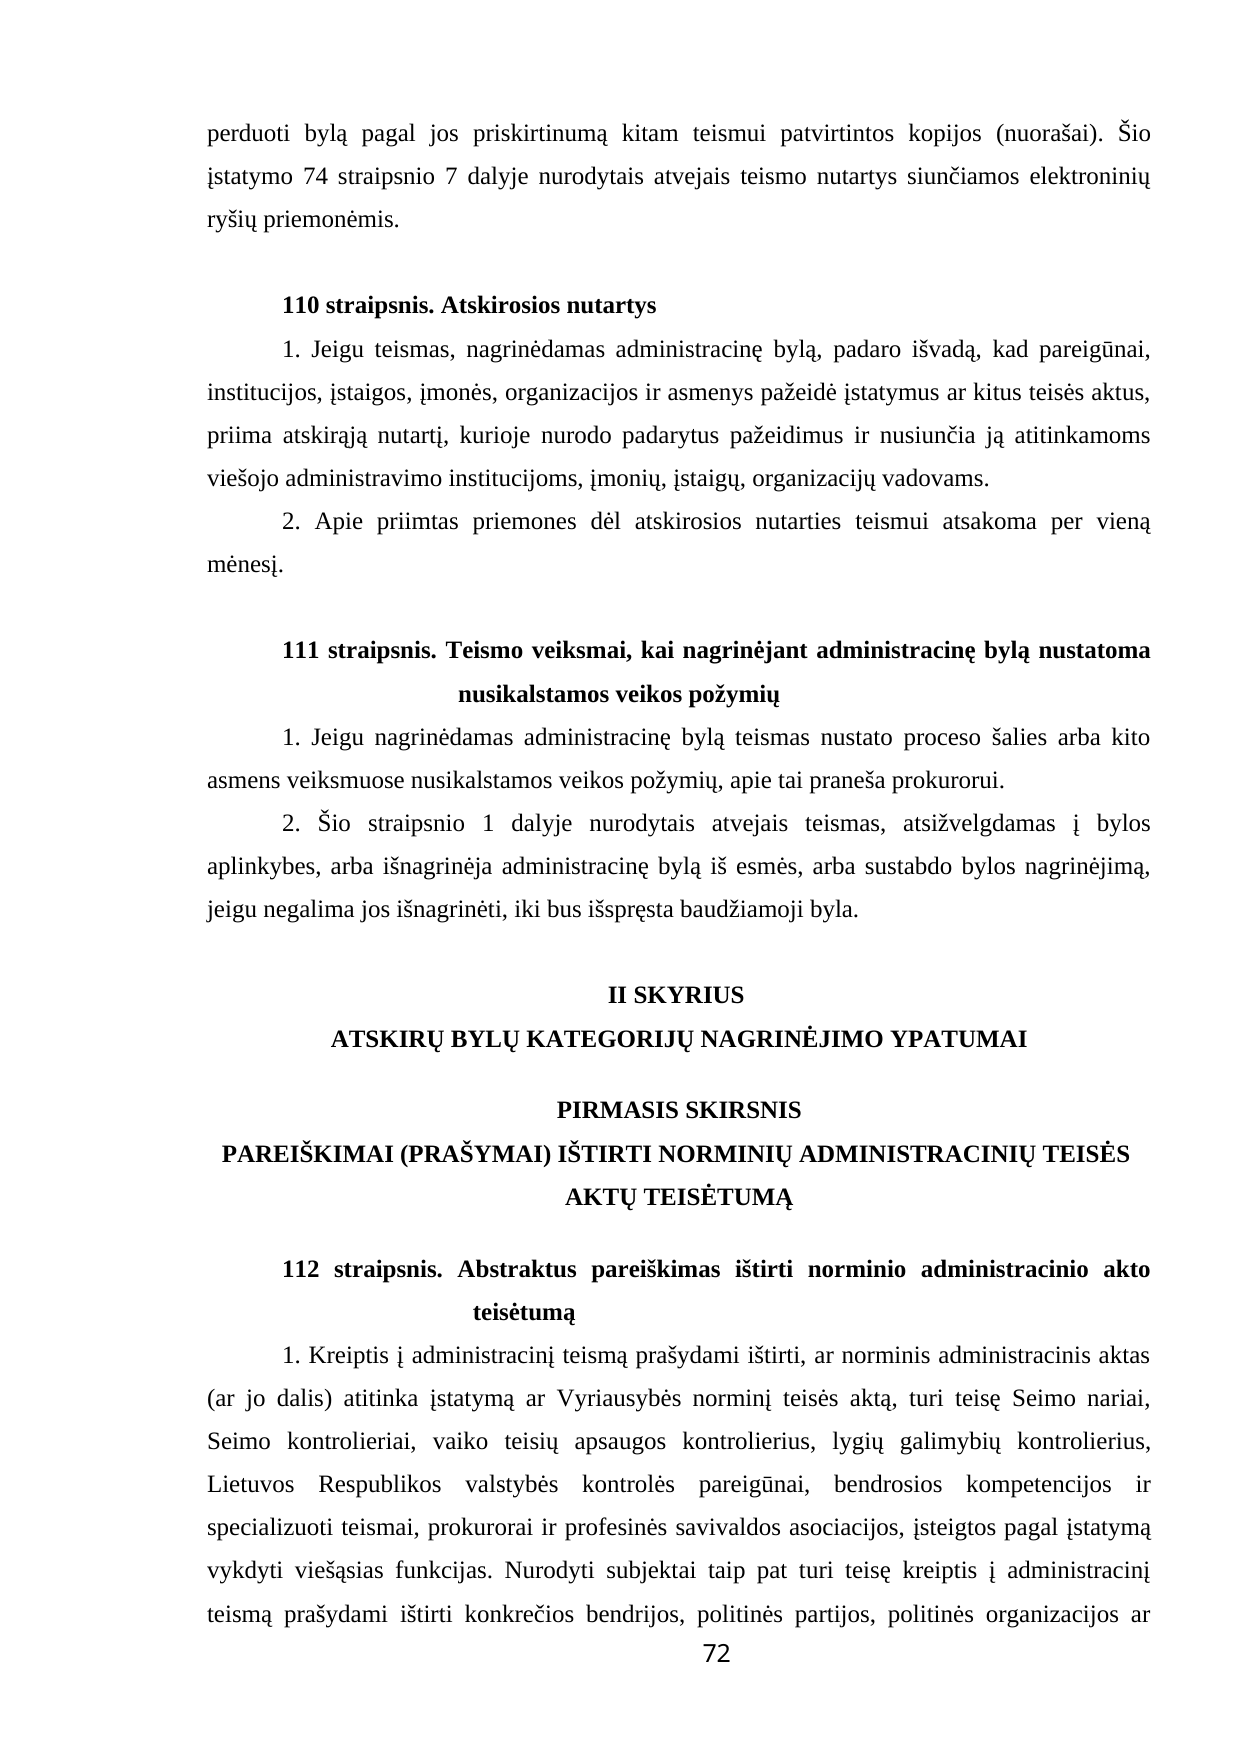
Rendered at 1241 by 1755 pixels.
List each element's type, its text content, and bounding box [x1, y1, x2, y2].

text II SKYRIUS [207, 981, 1152, 1009]
text ATSKIRŲ BYLŲ KATEGORIJŲ NAGRINĖJIMO YPATUMAI [207, 1024, 1152, 1052]
text 1. Jeigu teismas, nagrinėdamas administracinę bylą, padaro išvadą, kad pareigūnai, institucijos, įstaigos, įmonės, organizacijos ir asmenys pažeidė įstatymus ar kitus teisės aktus, priima atskirąją nutartį, kurioje nurodo padarytus pažeidimus ir nusiunčia ją atitinkamoms viešojo administravimo institucijoms, įmonių, įstaigų, organizacijų vadovams. [207, 334, 1152, 492]
text AKTŲ TEISĖTUMĄ [207, 1182, 1152, 1211]
text 110 straipsnis. Atskirosios nutartys [207, 291, 1152, 319]
text PIRMASIS SKIRSNIS [207, 1096, 1152, 1124]
text perduoti bylą pagal jos priskirtinumą kitam teismui patvirtintos kopijos (nuorašai). Šio įstatymo 74 straipsnio 7 dalyje nurodytais atvejais teismo nutartys siunčiamos elektroninių ryšių priemonėmis. [207, 118, 1152, 233]
text 112 straipsnis. Abstraktus pareiškimas ištirti norminio administracinio akto teisėtumą [282, 1254, 1152, 1326]
text 111 straipsnis. Teismo veiksmai, kai nagrinėjant administracinę bylą nustatoma nusikalstamos veikos požymių [282, 636, 1152, 707]
text PAREIŠKIMAI (PRAŠYMAI) IŠTIRTI NORMINIŲ ADMINISTRACINIŲ TEISĖS [207, 1139, 1152, 1167]
text 2. Šio straipsnio 1 dalyje nurodytais atvejais teismas, atsižvelgdamas į bylos aplinkybes, arba išnagrinėja administracinę bylą iš esmės, arba sustabdo bylos nagrinėjimą, jeigu negalima jos išnagrinėti, iki bus išspręsta baudžiamoji byla. [207, 808, 1152, 923]
text 1. Kreiptis į administracinį teismą prašydami ištirti, ar norminis administracinis aktas (ar jo dalis) atitinka įstatymą ar Vyriausybės norminį teisės aktą, turi teisę Seimo nariai, Seimo kontrolieriai, vaiko teisių apsaugos kontrolierius, lygių galimybių kontrolierius, Lietuvos Respublikos valstybės kontrolės pareigūnai, bendrosios kompetencijos ir specializuoti teismai, prokurorai ir profesinės savivaldos asociacijos, įsteigtos pagal įstatymą vykdyti viešąsias funkcijas. Nurodyti subjektai taip pat turi teisę kreiptis į administracinį teismą prašydami ištirti konkrečios bendrijos, politinės partijos, politinės organizacijos ar [207, 1340, 1152, 1627]
text 2. Apie priimtas priemones dėl atskirosios nutarties teismui atsakoma per vieną mėnesį. [207, 506, 1152, 578]
text 1. Jeigu nagrinėdamas administracinę bylą teismas nustato proceso šalies arba kito asmens veiksmuose nusikalstamos veikos požymių, apie tai praneša prokurorui. [207, 722, 1152, 794]
